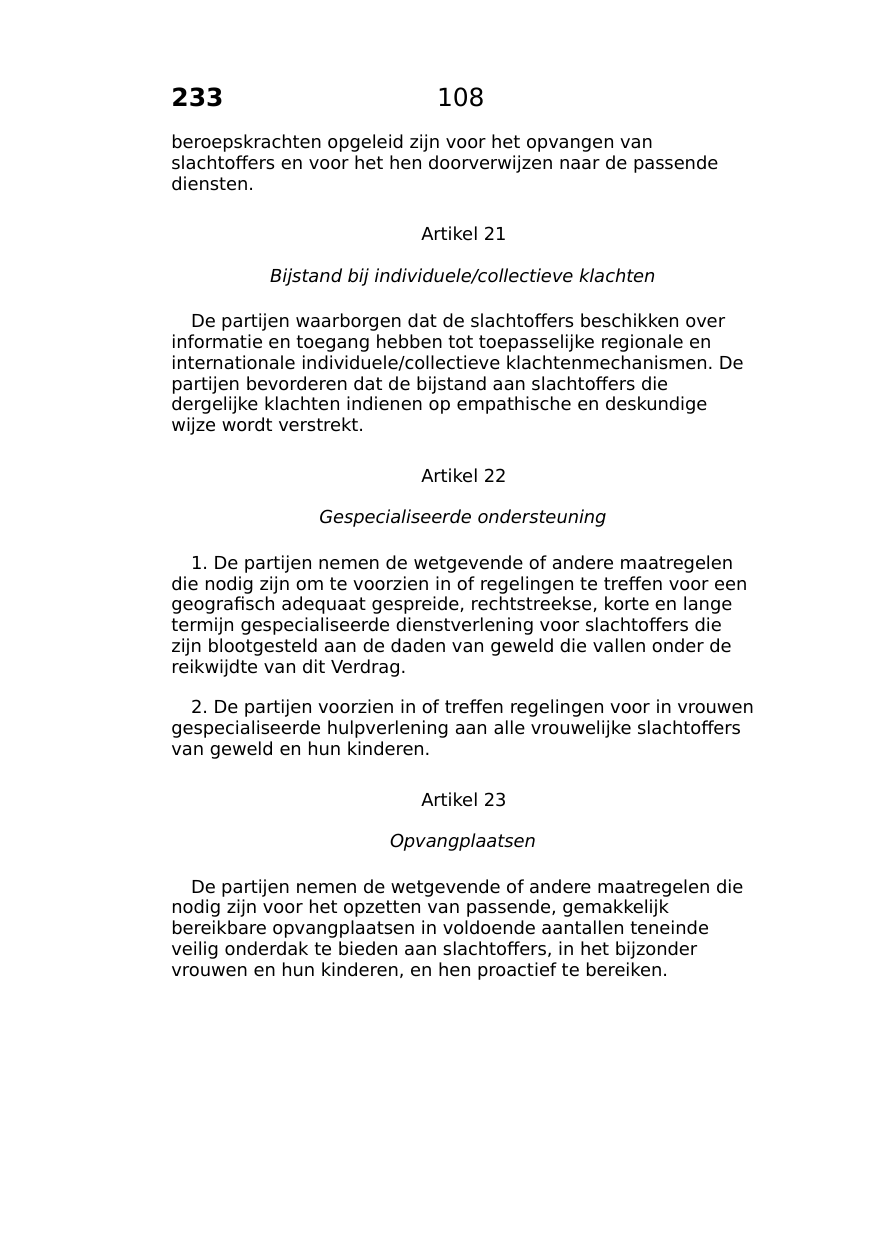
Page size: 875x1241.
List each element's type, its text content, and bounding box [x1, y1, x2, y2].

text 1. De partijen nemen de wetgevende of andere maatregelen die nodig zijn om te voorzien in of regelingen te treffen voor een geografisch adequaat gespreide, rechtstreekse, korte en lange termijn gespecialiseerde dienstverlening voor slachtoffers die zijn blootgesteld aan de daden van geweld die vallen onder de reikwijdte van dit Verdrag. [171, 553, 756, 677]
text beroepskrachten opgeleid zijn voor het opvangen van slachtoffers en voor het hen doorverwijzen naar de passende diensten. [171, 132, 756, 194]
text 2. De partijen voorzien in of treffen regelingen voor in vrouwen gespecialiseerde hulpverlening aan alle vrouwelijke slachtoffers van geweld en hun kinderen. [171, 697, 756, 759]
text De partijen waarborgen dat de slachtoffers beschikken over informatie en toegang hebben tot toepasselijke regionale en internationale individuele/collectieve klachtenmechanismen. De partijen bevorderen dat de bijstand aan slachtoffers die dergelijke klachten indienen op empathische en deskundige wijze wordt verstrekt. [171, 311, 756, 436]
text De partijen nemen de wetgevende of andere maatregelen die nodig zijn voor het opzetten van passende, gemakkelijk bereikbare opvangplaatsen in voldoende aantallen teneinde veilig onderdak te bieden aan slachtoffers, in het bijzonder vrouwen en hun kinderen, en hen proactief te bereiken. [171, 877, 756, 980]
subtitle Artikel 23 Opvangplaatsen [171, 789, 756, 852]
subtitle Artikel 21 Bijstand bij individuele/collectieve klachten [171, 224, 756, 286]
subtitle Artikel 22 Gespecialiseerde ondersteuning [171, 466, 756, 528]
